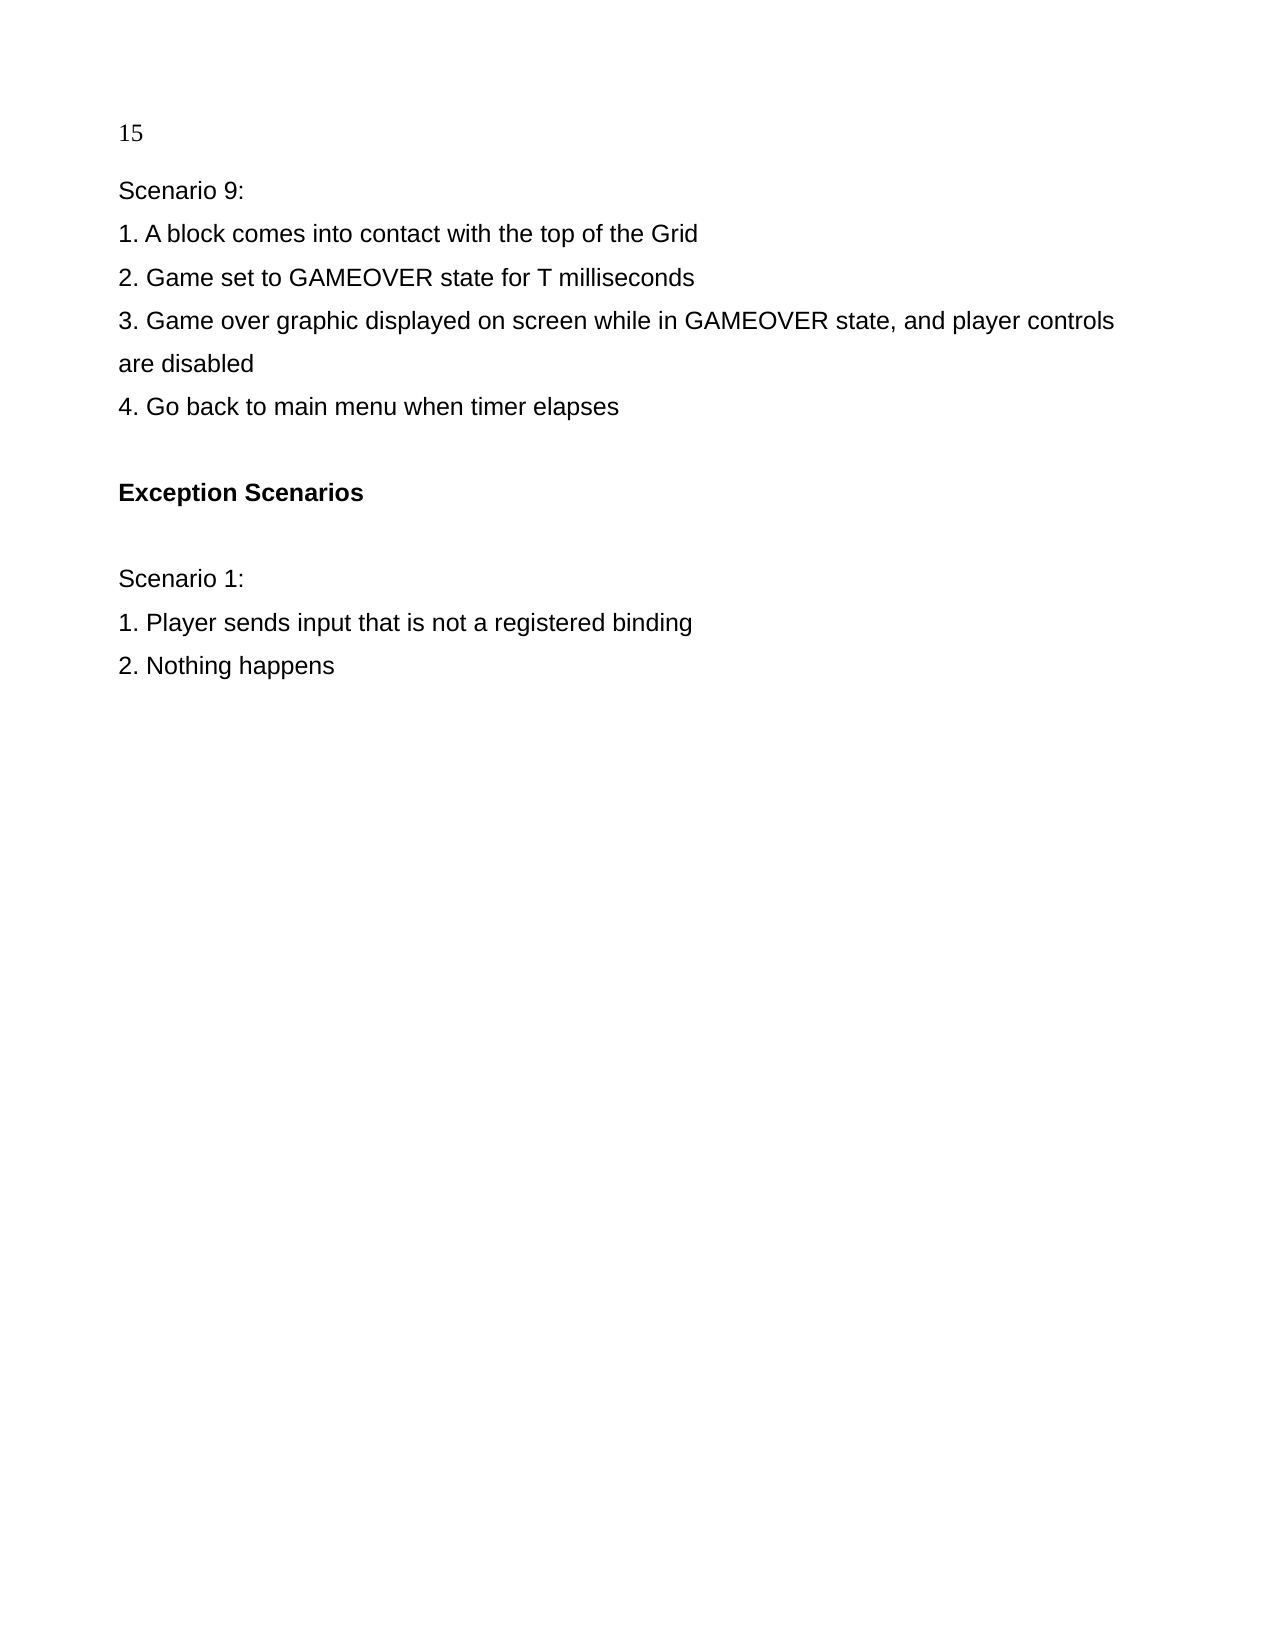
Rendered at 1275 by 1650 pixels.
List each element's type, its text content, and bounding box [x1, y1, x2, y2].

text Scenario 9: 1. A block comes into contact with the top of the Grid 2. Game set to GAMEOVER state for T milliseconds 3. Game over graphic displayed on screen while in GAMEOVER state, and player controls are disabled 4. Go back to main menu when timer elapses [118, 176, 1157, 421]
text Scenario 1: 1. Player sends input that is not a registered binding 2. Nothing happens [118, 564, 1157, 679]
text Exception Scenarios [118, 478, 1157, 507]
